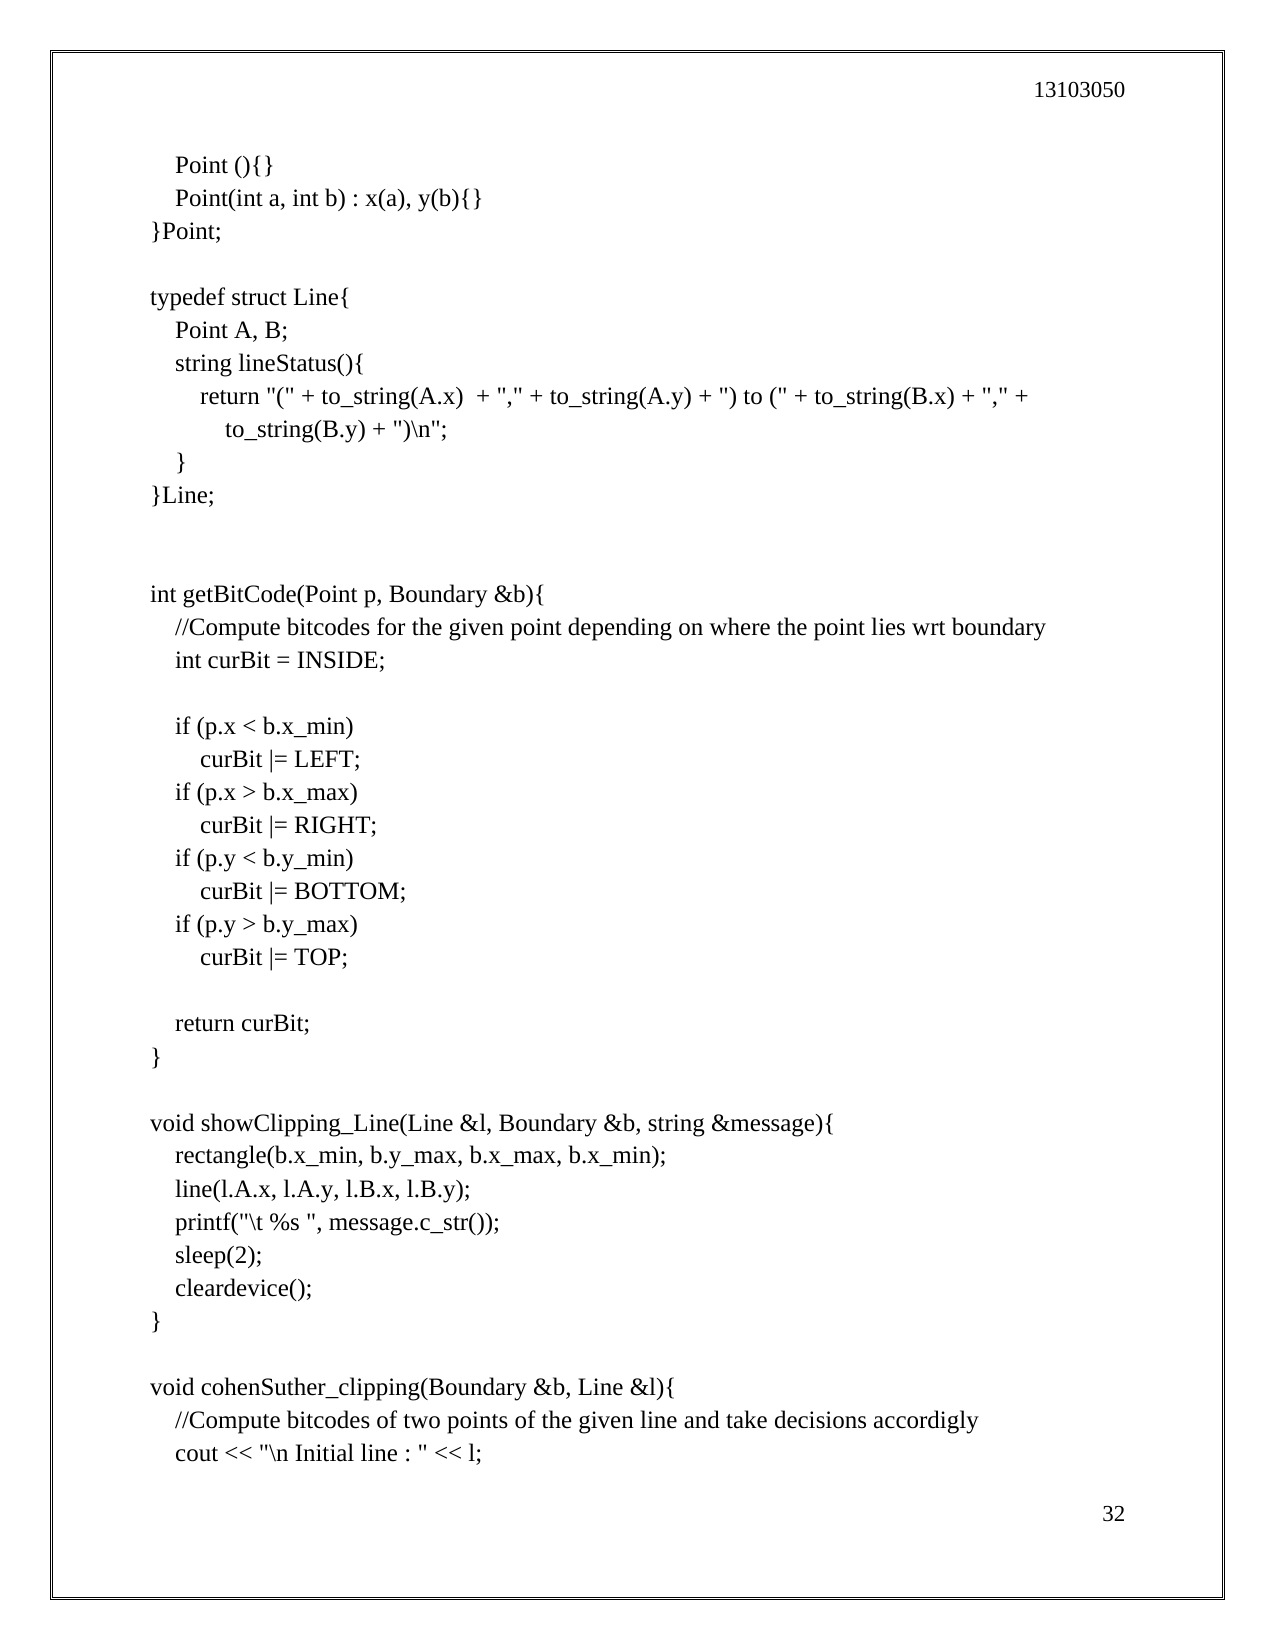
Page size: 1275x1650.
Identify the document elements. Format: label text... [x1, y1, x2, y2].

text curBit |= LEFT; [150, 744, 1125, 773]
text string lineStatus(){ [150, 348, 1125, 377]
text curBit |= BOTTOM; [150, 876, 1125, 905]
text typedef struct Line{ [150, 282, 1125, 311]
text } [150, 1042, 1125, 1070]
text cout << "\n Initial line : " << l; [150, 1438, 1125, 1467]
text }Line; [150, 480, 1125, 509]
text if (p.y > b.y_max) [150, 909, 1125, 938]
text int getBitCode(Point p, Boundary &b){ [150, 579, 1125, 608]
text if (p.x < b.x_min) [150, 711, 1125, 740]
text //Compute bitcodes of two points of the given line and take decisions accordigly [150, 1405, 1125, 1433]
text cleardevice(); [150, 1273, 1125, 1301]
text //Compute bitcodes for the given point depending on where the point lies wrt boundary [150, 612, 1125, 641]
text if (p.x > b.x_max) [150, 777, 1125, 806]
text return curBit; [150, 1008, 1125, 1037]
text }Point; [150, 216, 1125, 245]
text if (p.y < b.y_min) [150, 843, 1125, 872]
text void showClipping_Line(Line &l, Boundary &b, string &message){ [150, 1108, 1125, 1136]
text int curBit = INSIDE; [150, 645, 1125, 674]
text Point (){} [150, 150, 1125, 179]
text sleep(2); [150, 1240, 1125, 1268]
text void cohenSuther_clipping(Boundary &b, Line &l){ [150, 1372, 1125, 1401]
text } [150, 1306, 1125, 1334]
text curBit |= TOP; [150, 942, 1125, 971]
text curBit |= RIGHT; [150, 810, 1125, 839]
text return "(" + to_string(A.x) + "," + to_string(A.y) + ") to (" + to_string(B.x) + "," + to_string(B.y) + ")\n"; [150, 381, 1125, 443]
text line(l.A.x, l.A.y, l.B.x, l.B.y); [150, 1174, 1125, 1202]
text Point(int a, int b) : x(a), y(b){} [150, 183, 1125, 212]
text rectangle(b.x_min, b.y_max, b.x_max, b.x_min); [150, 1141, 1125, 1169]
text } [150, 447, 1125, 476]
text Point A, B; [150, 315, 1125, 344]
text printf("\t %s ", message.c_str()); [150, 1207, 1125, 1235]
